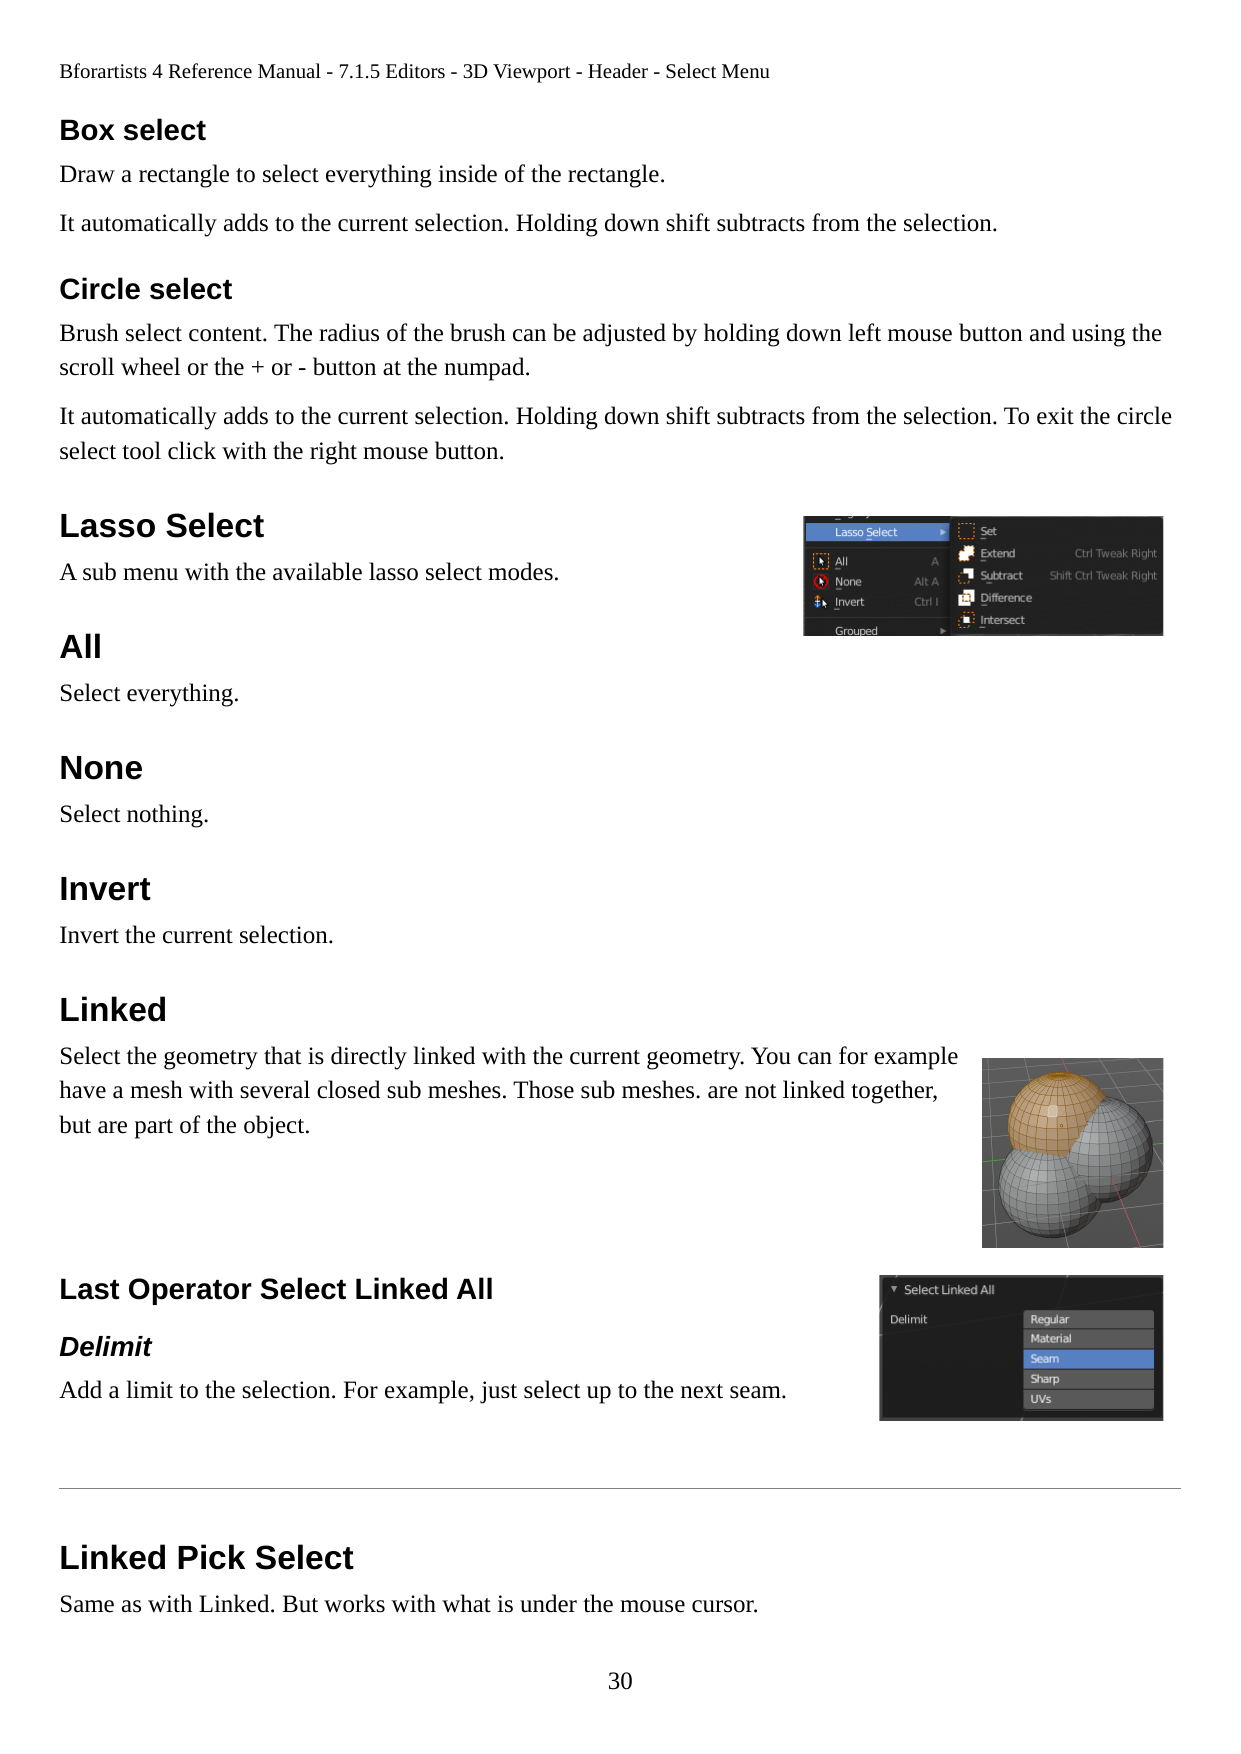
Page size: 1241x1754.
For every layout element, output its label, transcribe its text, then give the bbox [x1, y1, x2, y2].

subtitle Box select [59, 113, 1181, 146]
subtitle Lasso Select [59, 506, 1181, 544]
text Brush select content. The radius of the brush can be adjusted by holding down left mouse button and using the scroll wheel or the + or - button at the numpad. [59, 318, 1181, 381]
subtitle Linked [59, 990, 1181, 1028]
text A sub menu with the available lasso select modes. [59, 557, 803, 586]
picture [879, 1275, 1164, 1421]
subtitle Circle select [59, 272, 1181, 305]
text Add a limit to the selection. For example, just select up to the next seam. [59, 1375, 879, 1404]
text Select the geometry that is directly linked with the current geometry. You can for example have a mesh with several closed sub meshes. Those sub meshes. are not linked together, but are part of the object. [59, 1041, 1181, 1139]
subtitle Linked Pick Select [59, 1538, 1181, 1577]
subtitle Invert [59, 869, 1181, 907]
subtitle [1164, 1331, 1181, 1362]
subtitle All [59, 627, 1181, 665]
subtitle None [59, 748, 1181, 786]
subtitle Last Operator Select Linked All [59, 1272, 1181, 1306]
text Same as with Linked. But works with what is under the mouse cursor. [59, 1589, 1181, 1618]
picture [803, 516, 1164, 636]
text Select everything. [59, 678, 1181, 707]
text Select nothing. [59, 799, 1181, 828]
text It automatically adds to the current selection. Holding down shift subtracts from the selection. To exit the circle select tool click with the right mouse button. [59, 401, 1181, 464]
text Draw a rectangle to select everything inside of the rectangle. [59, 159, 1181, 188]
text It automatically adds to the current selection. Holding down shift subtracts from the selection. [59, 208, 1181, 237]
subtitle Delimit [59, 1331, 879, 1362]
picture [982, 1058, 1164, 1248]
text Invert the current selection. [59, 920, 1181, 949]
